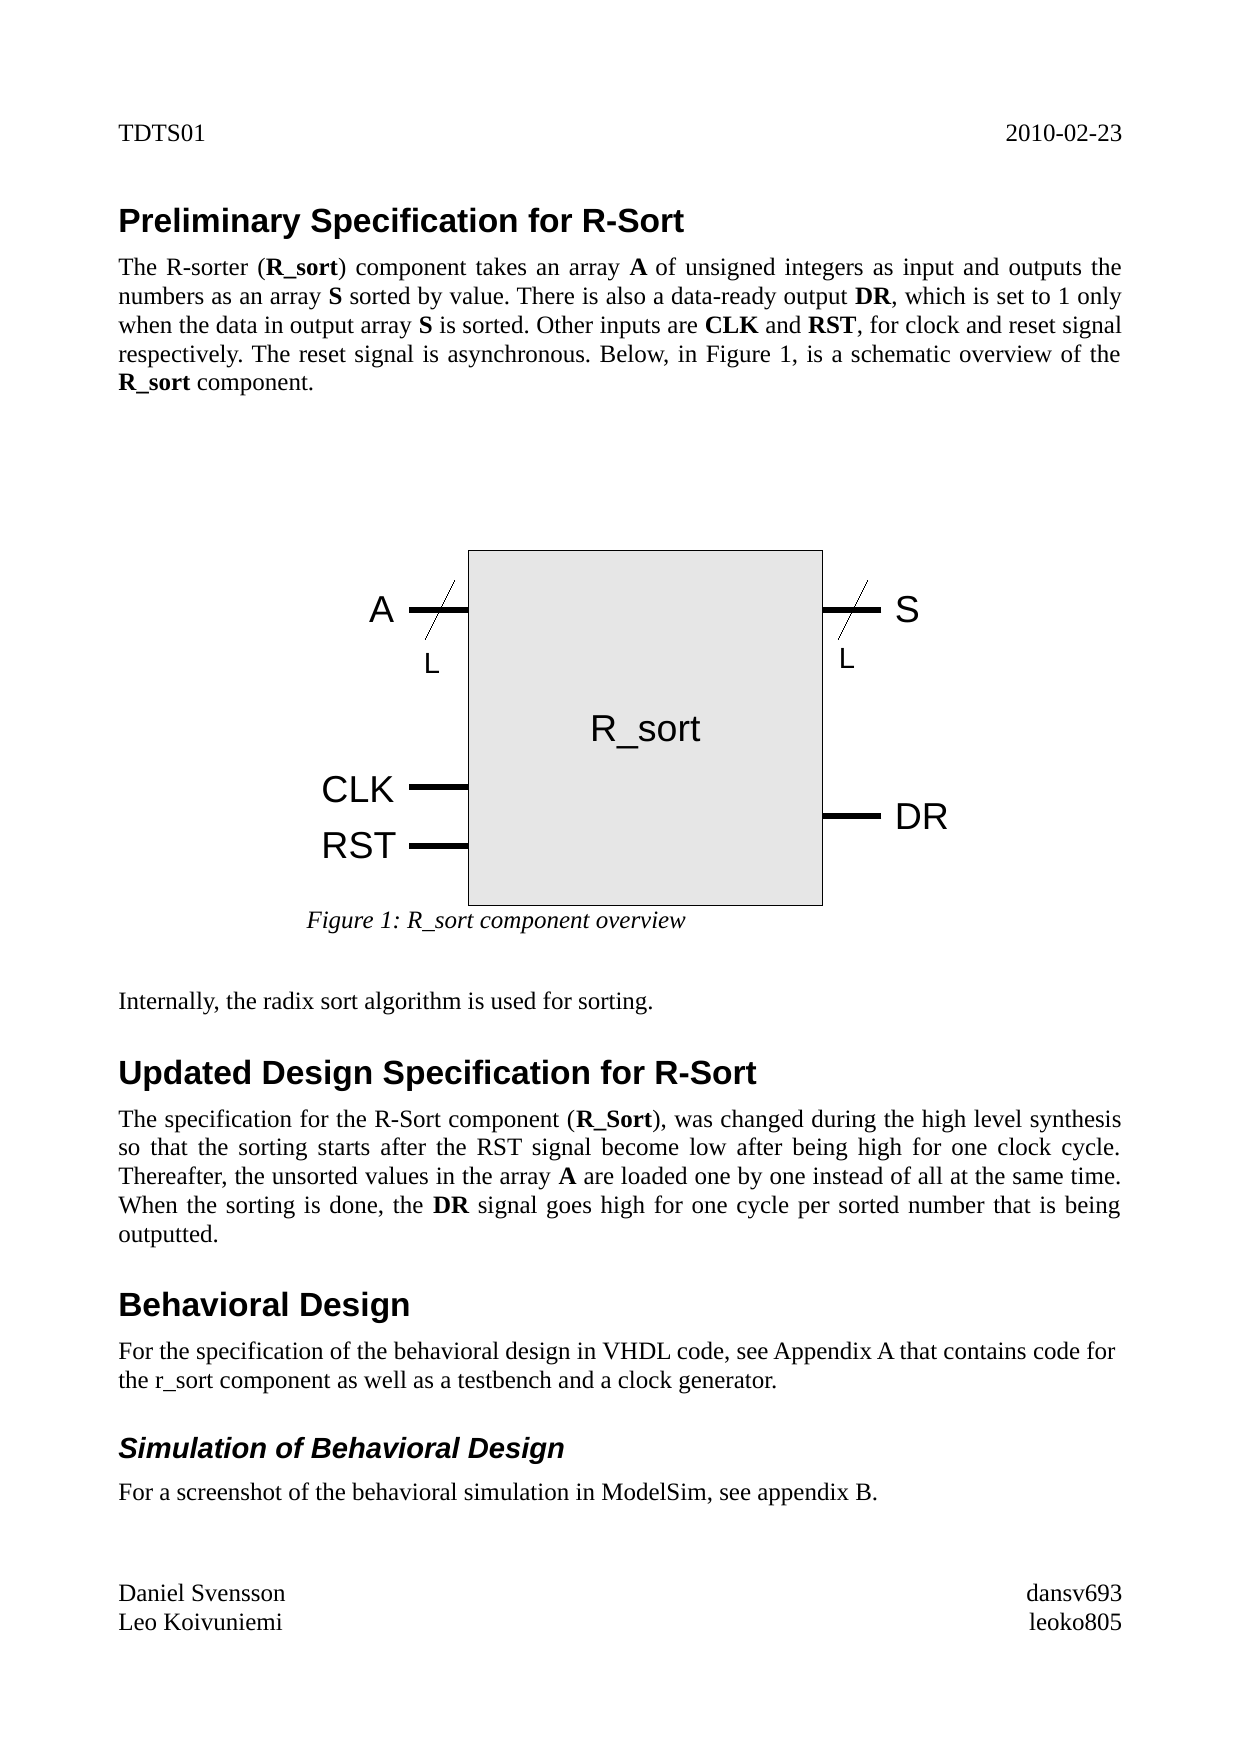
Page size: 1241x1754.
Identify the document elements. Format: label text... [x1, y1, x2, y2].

subtitle Preliminary Specification for R-Sort [118, 201, 1122, 240]
text Internally, the radix sort algorithm is used for sorting. [118, 986, 1122, 1015]
text For the specification of the behavioral design in VHDL code, see Appendix A that contains code for the r_sort component as well as a testbench and a clock generator. [118, 1336, 1122, 1393]
subtitle Updated Design Specification for R-Sort [118, 1052, 1122, 1091]
subtitle Simulation of Behavioral Design [118, 1431, 1122, 1464]
text The specification for the R-Sort component (R_Sort), was changed during the high level synthesis so that the sorting starts after the RST signal become low after being high for one clock cycle. Thereafter, the unsorted values in the array A are loaded one by one instead of all at the same time. When the sorting is done, the DR signal goes high for one cycle per sorted number that is being outputted. [118, 1104, 1122, 1247]
text The R-sorter (R_sort) component takes an array A of unsigned integers as input and outputs the numbers as an array S sorted by value. There is also a data-ready output DR, which is set to 1 only when the data in output array S is sorted. Other inputs are CLK and RST, for clock and reset signal respectively. The reset signal is asynchronous. Below, in Figure 1, is a schematic overview of the R_sort component. [118, 252, 1122, 396]
subtitle Behavioral Design [118, 1285, 1122, 1323]
text Figure 1: R_sort component overview [306, 563, 964, 934]
text For a screenshot of the behavioral simulation in ModelSim, see appendix B. [118, 1477, 1122, 1506]
